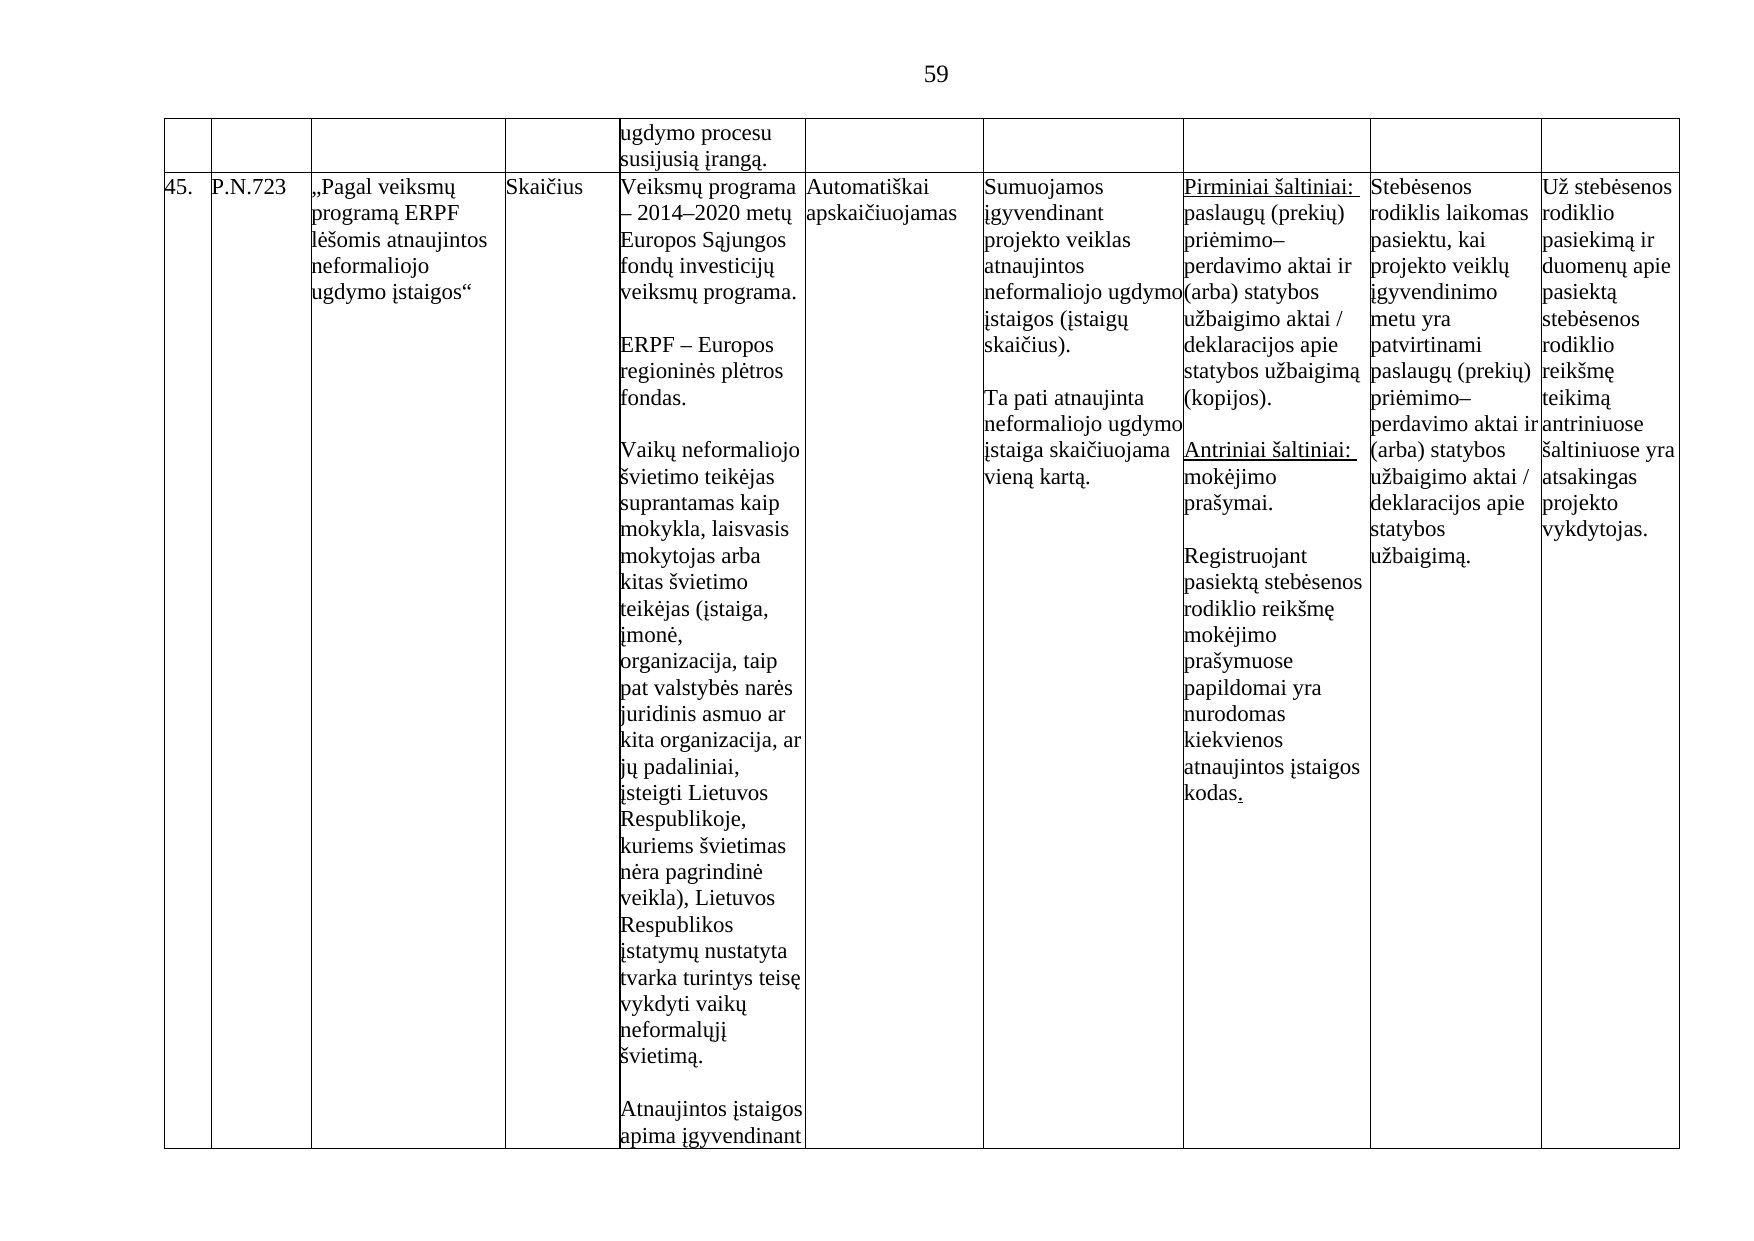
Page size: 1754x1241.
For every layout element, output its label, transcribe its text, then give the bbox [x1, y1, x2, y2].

table_cell [806, 119, 983, 172]
table_cell [1184, 119, 1370, 172]
table_cell Veiksmų programa – 2014–2020 metų Europos Sąjungos fondų investicijų veiksmų programa. ERPF – Europos regioninės plėtros fondas. Vaikų neformaliojo švietimo teikėjas suprantamas kaip mokykla, laisvasis mokytojas arba kitas švietimo teikėjas (įstaiga, įmonė, organizacija, taip pat valstybės narės juridinis asmuo ar kita organizacija, ar jų padaliniai, įsteigti Lietuvos Respublikoje, kuriems švietimas nėra pagrindinė veikla), Lietuvos Respublikos įstatymų nustatyta tvarka turintys teisę vykdyti vaikų neformalųjį švietimą. Atnaujintos įstaigos apima įgyvendinant [621, 173, 805, 1148]
table_cell Sumuojamos įgyvendinant projekto veiklas atnaujintos neformaliojo ugdymo įstaigos (įstaigų skaičius). Ta pati atnaujinta neformaliojo ugdymo įstaiga skaičiuojama vieną kartą. [984, 173, 1183, 1148]
table_cell Skaičius [506, 173, 619, 1148]
table_cell ugdymo procesu susijusią įrangą. [621, 119, 805, 172]
table_cell Stebėsenos rodiklis laikomas pasiektu, kai projekto veiklų įgyvendinimo metu yra patvirtinami paslaugų (prekių) priėmimo–perdavimo aktai ir (arba) statybos užbaigimo aktai / deklaracijos apie statybos užbaigimą. [1371, 173, 1541, 1148]
table_cell [312, 119, 505, 172]
table_cell [165, 119, 211, 172]
table_cell [1371, 119, 1541, 172]
table_cell Automatiškai apskaičiuojamas [806, 173, 983, 1148]
table_cell [984, 119, 1183, 172]
table_cell 45. [165, 173, 211, 1148]
table_cell [1542, 119, 1679, 172]
table_cell „Pagal veiksmų programą ERPF lėšomis atnaujintos neformaliojo ugdymo įstaigos“ [312, 173, 505, 1148]
table_cell Už stebėsenos rodiklio pasiekimą ir duomenų apie pasiektą stebėsenos rodiklio reikšmę teikimą antriniuose šaltiniuose yra atsakingas projekto vykdytojas. [1542, 173, 1679, 1148]
table_cell [506, 119, 619, 172]
table_cell [212, 119, 311, 172]
table_cell P.N.723 [212, 173, 311, 1148]
table_cell Pirminiai šaltiniai: paslaugų (prekių) priėmimo–perdavimo aktai ir (arba) statybos užbaigimo aktai / deklaracijos apie statybos užbaigimą (kopijos). Antriniai šaltiniai: mokėjimo prašymai. Registruojant pasiektą stebėsenos rodiklio reikšmę mokėjimo prašymuose papildomai yra nurodomas kiekvienos atnaujintos įstaigos kodas. [1184, 173, 1370, 1148]
